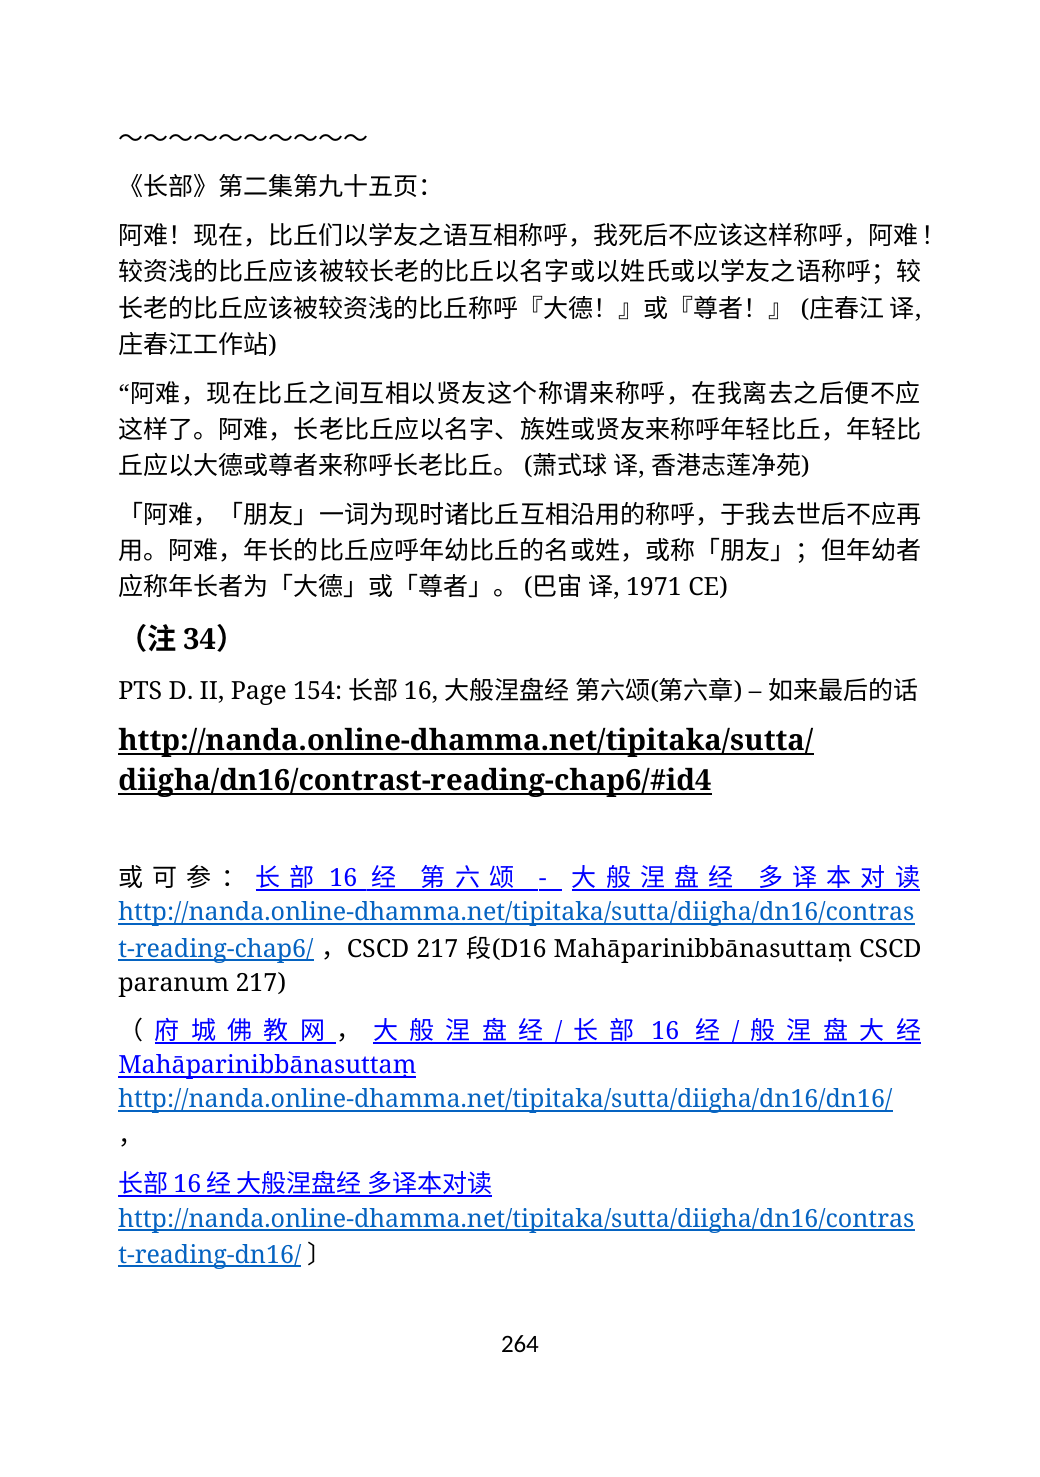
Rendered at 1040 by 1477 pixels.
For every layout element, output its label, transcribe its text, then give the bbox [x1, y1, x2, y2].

text “阿难，现在比丘之间互相以贤友这个称谓来称呼，在我离去之后便不应这样了。阿难，长老比丘应以名字、族姓或贤友来称呼年轻比丘，年轻比丘应以大德或尊者来称呼长老比丘。 (萧式球 译, 香港志莲净苑) [118, 373, 921, 482]
text 「阿难，「朋友」一词为现时诸比丘互相沿用的称呼，于我去世后不应再用。阿难，年长的比丘应呼年幼比丘的名或姓，或称「朋友」；但年幼者应称年长者为「大德」或「尊者」。 (巴宙 译, 1971 CE) [118, 494, 921, 603]
text 或可参：长部16经 第六颂 - 大般涅盘经 多译本对读 http://nanda.online-dhamma.net/tipitaka/sutta/diigha/dn16/contrast-reading-chap6/ ，CSCD 217 段(D16 Mahāparinibbānasuttaṃ CSCD paranum 217) [118, 858, 921, 998]
text ～～～～～～～～～～ [118, 118, 921, 154]
text （府城佛教网，大般涅盘经/长部16经/般涅盘大经 Mahāparinibbānasuttaṃ http://nanda.online-dhamma.net/tipitaka/sutta/diigha/dn16/dn16/ ， [118, 1011, 921, 1151]
text 《长部》第二集第九十五页： [118, 167, 921, 203]
text （注 34） [118, 616, 921, 658]
text PTS D. II, Page 154: 长部16, 大般涅盘经 第六颂(第六章) – 如来最后的话 [118, 671, 921, 707]
text http://nanda.online-dhamma.net/tipitaka/sutta/diigha/dn16/contrast-reading-chap6/#id4 [118, 719, 921, 799]
text 阿难！现在，比丘们以学友之语互相称呼，我死后不应该这样称呼，阿难！较资浅的比丘应该被较长老的比丘以名字或以姓氏或以学友之语称呼；较长老的比丘应该被较资浅的比丘称呼『大德！』或『尊者！』 (庄春江 译, 庄春江工作站) [118, 216, 921, 361]
text 长部16经 大般涅盘经 多译本对读 http://nanda.online-dhamma.net/tipitaka/sutta/diigha/dn16/contrast-reading-dn16/ 〕 [118, 1164, 921, 1271]
